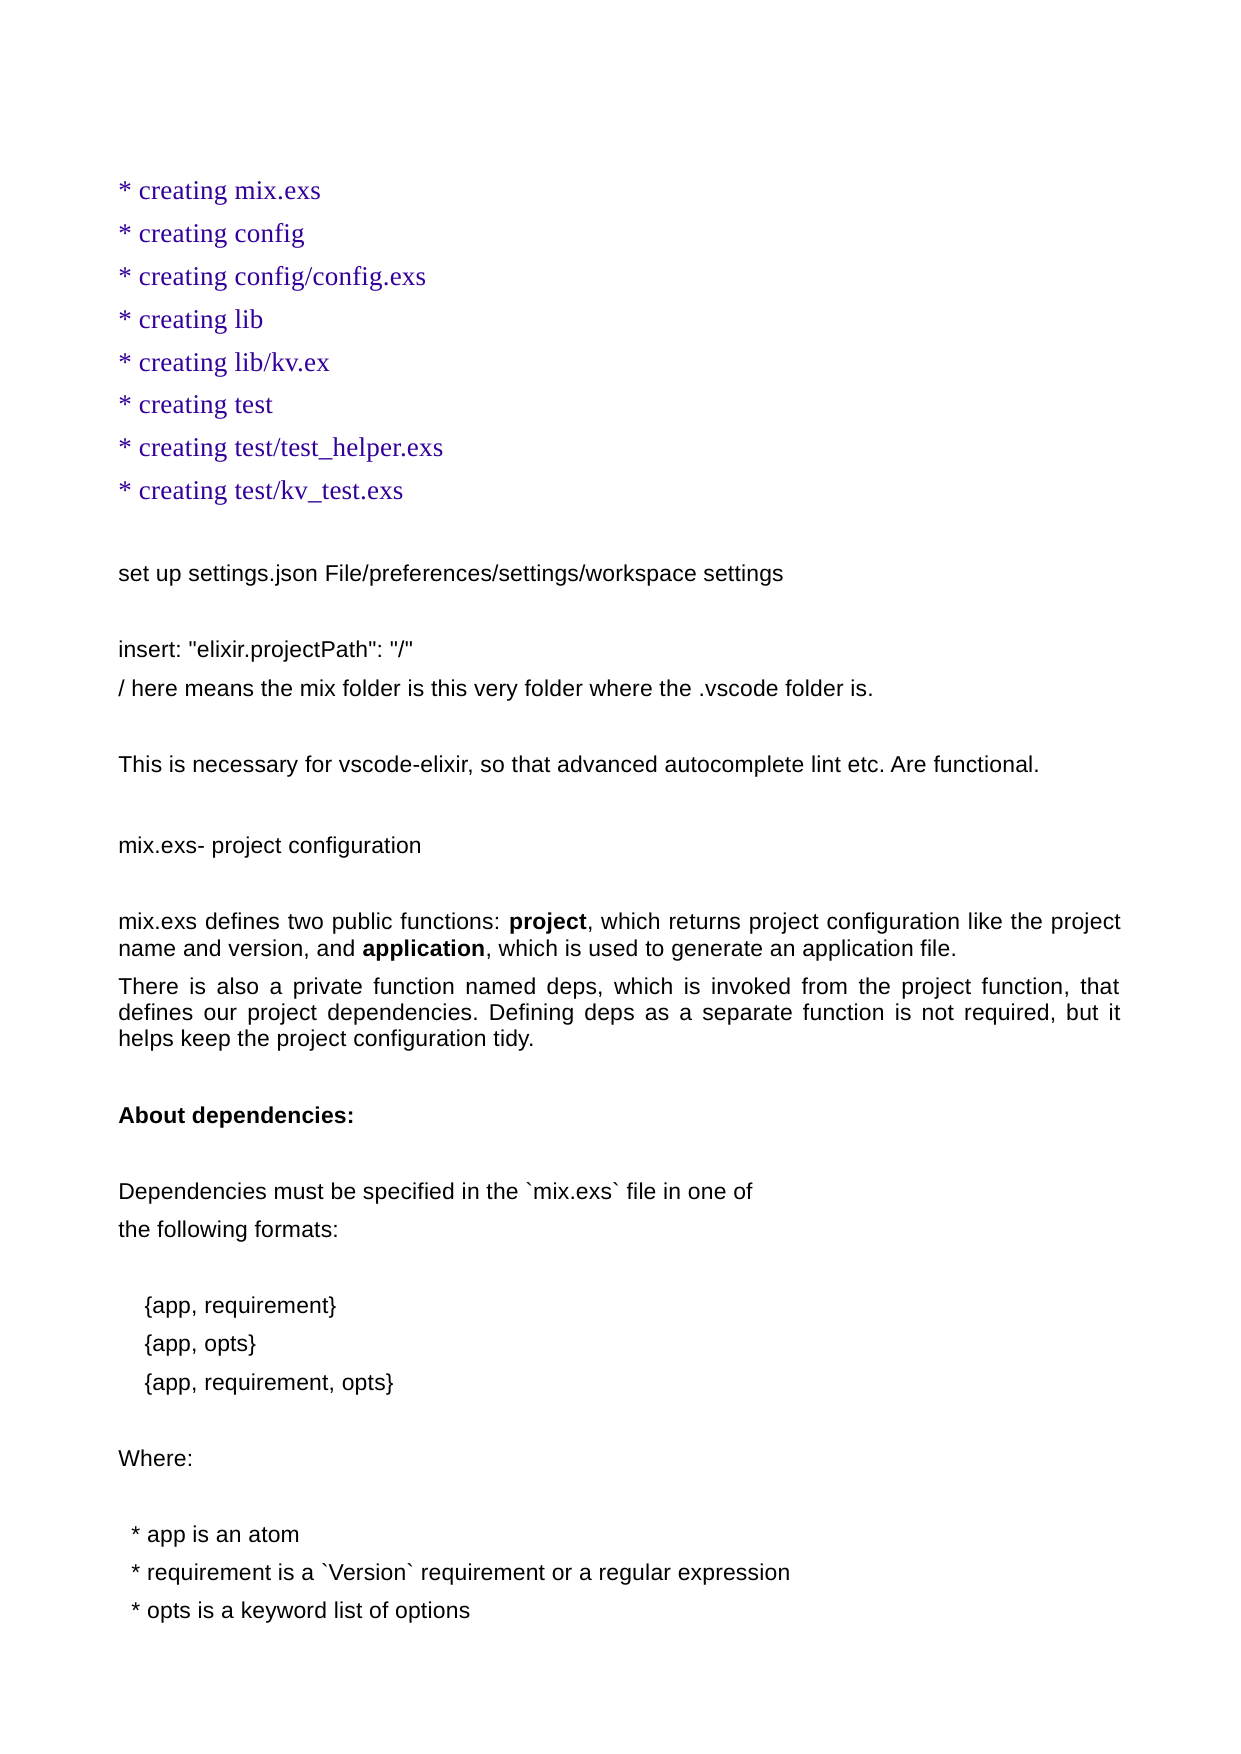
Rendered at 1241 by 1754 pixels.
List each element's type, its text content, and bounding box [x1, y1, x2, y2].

text Dependencies must be specified in the `mix.exs` file in one of [118, 1178, 1122, 1204]
text * creating lib/kv.ex [118, 346, 1122, 377]
text mix.exs- project configuration [118, 832, 1122, 858]
text * creating test [118, 388, 1122, 420]
text {app, requirement} [118, 1292, 1122, 1318]
text * creating test/test_helper.exs [118, 431, 1122, 463]
text {app, requirement, opts} [118, 1368, 1122, 1395]
text the following formats: [118, 1216, 1122, 1242]
text / here means the mix folder is this very folder where the .vscode folder is. [118, 674, 1122, 701]
text * opts is a keyword list of options [118, 1597, 1122, 1623]
text * creating config/config.exs [118, 260, 1122, 291]
text * creating mix.exs [118, 174, 1122, 205]
text * requirement is a `Version` requirement or a regular expression [118, 1559, 1122, 1585]
text set up settings.json File/preferences/settings/workspace settings [118, 560, 1122, 587]
text * creating test/kv_test.exs [118, 474, 1122, 506]
text * app is an atom [118, 1521, 1122, 1547]
text * creating lib [118, 303, 1122, 334]
text There is also a private function named deps, which is invoked from the project function, that defines our project dependencies. Defining deps as a separate function is not required, but it helps keep the project configuration tidy. [118, 973, 1122, 1052]
text * creating config [118, 217, 1122, 248]
text insert: "elixir.projectPath": "/" [118, 636, 1122, 663]
text Where: [118, 1445, 1122, 1471]
text mix.exs defines two public functions: project, which returns project configuration like the project name and version, and application, which is used to generate an application file. [118, 908, 1122, 961]
text {app, opts} [118, 1330, 1122, 1357]
text This is necessary for vscode-elixir, so that advanced autocomplete lint etc. Are functional. [118, 751, 1122, 777]
text About dependencies: [118, 1102, 1122, 1128]
